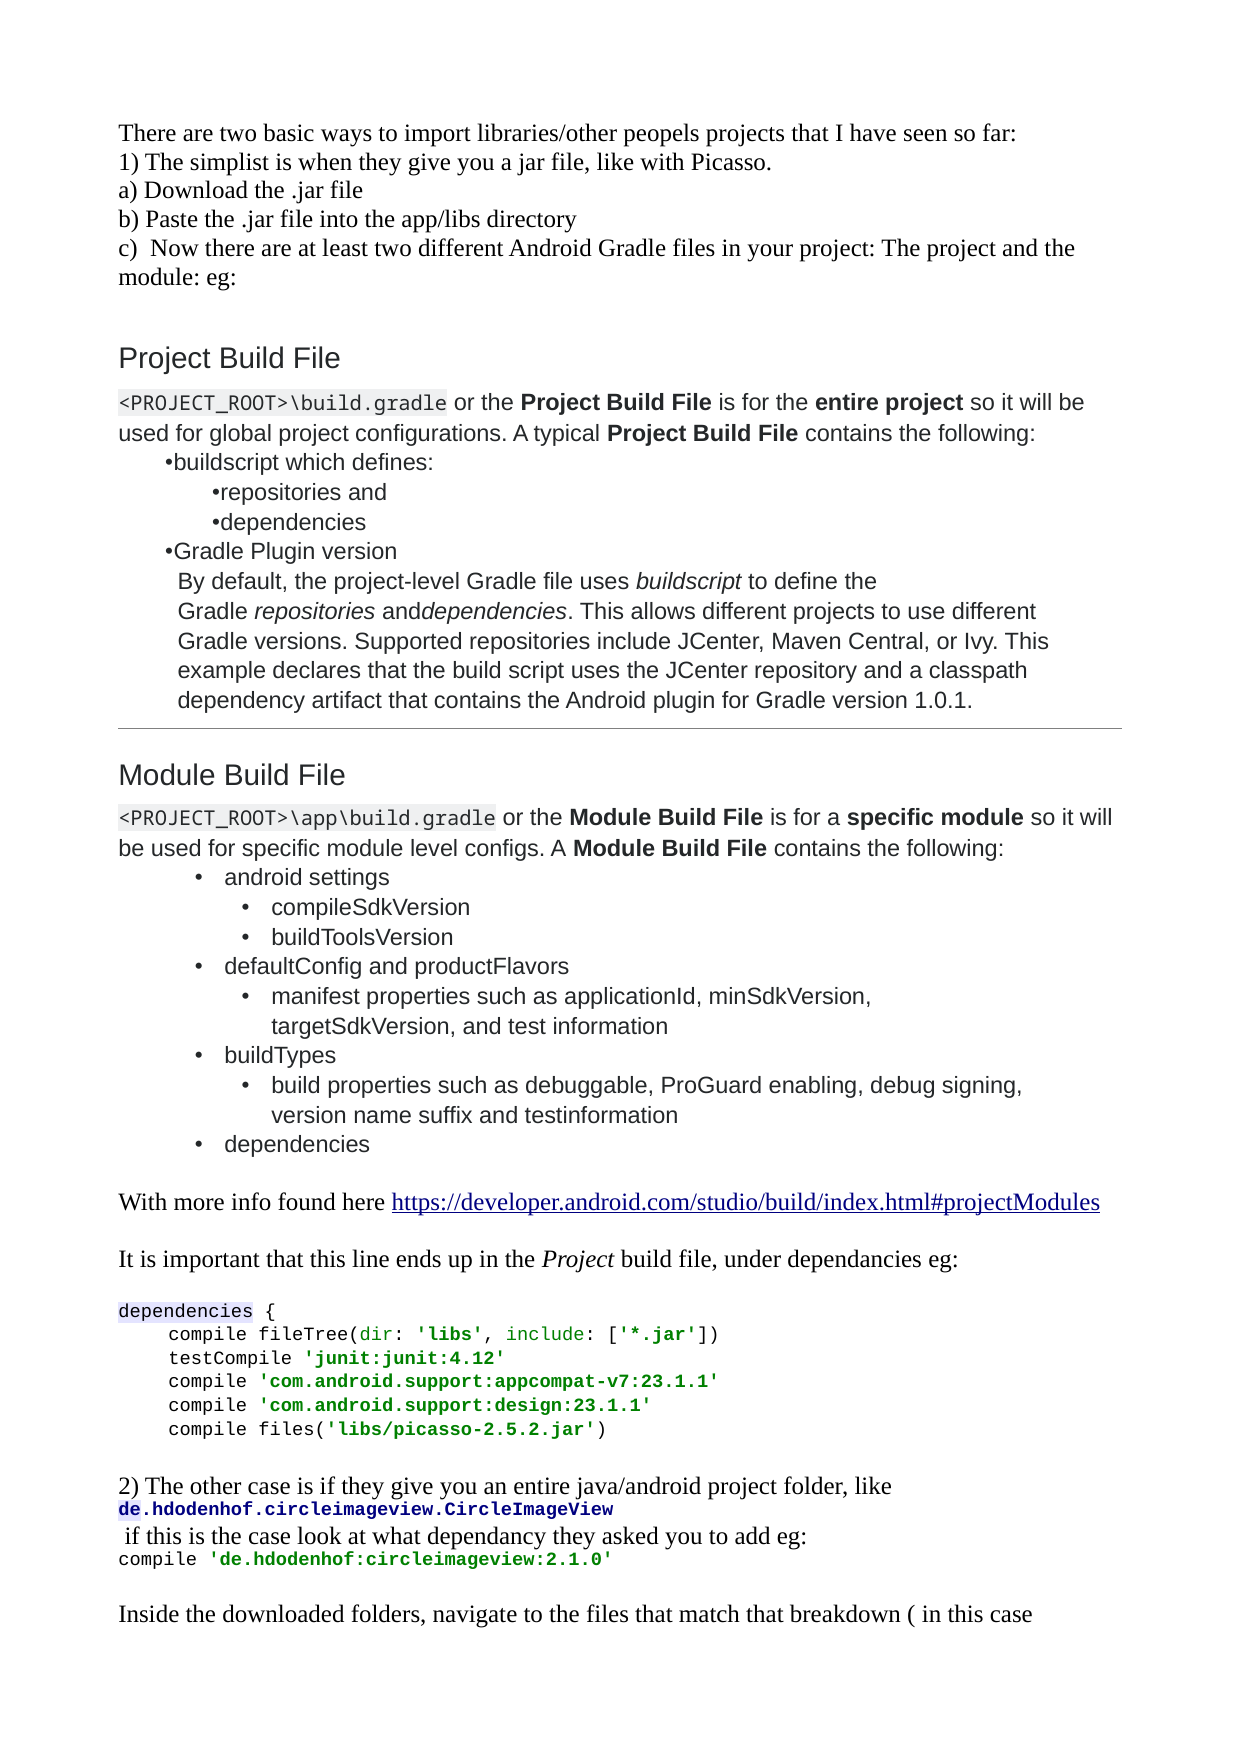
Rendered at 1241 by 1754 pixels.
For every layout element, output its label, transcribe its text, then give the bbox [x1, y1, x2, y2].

text With more info found here https://developer.android.com/studio/build/index.html#projectModules [118, 1187, 1122, 1216]
text testCompile 'junit:junit:4.12' [118, 1347, 1122, 1370]
list build properties such as debuggable, ProGuard enabling, debug signing, version name suffix and testinformation [241, 1069, 1063, 1128]
subtitle Module Build File [118, 757, 1122, 792]
text dependencies { [118, 1302, 1122, 1323]
text 1) The simplist is when they give you a jar file, like with Picasso. [118, 147, 1122, 176]
text compile fileTree(dir: 'libs', include: ['*.jar']) [118, 1323, 1122, 1347]
text compile files('libs/picasso-2.5.2.jar') [118, 1418, 1122, 1441]
text if this is the case look at what dependancy they asked you to add eg: [118, 1521, 1122, 1549]
text There are two basic ways to import libraries/other peopels projects that I have seen so far: [118, 118, 1122, 147]
text compile 'com.android.support:design:23.1.1' [118, 1394, 1122, 1418]
text <PROJECT_ROOT>\app\build.gradle or the Module Build File is for a specific module so it will be used for specific module level configs. A Module Build File contains the following: [118, 802, 1122, 861]
text <PROJECT_ROOT>\build.gradle or the Project Build File is for the entire project so it will be used for global project configurations. A typical Project Build File contains the following: [118, 387, 1122, 446]
text By default, the project-level Gradle file uses buildscript to define the Gradle repositories anddependencies. This allows different projects to use different Gradle versions. Supported repositories include JCenter, Maven Central, or Ivy. This example declares that the build script uses the JCenter repository and a classpath dependency artifact that contains the Android plugin for Gradle version 1.0.1. [177, 565, 1063, 713]
text Inside the downloaded folders, navigate to the files that match that breakdown ( in this case [118, 1599, 1122, 1628]
list defaultConfig and productFlavors [194, 950, 1063, 980]
list dependencies [194, 1128, 1063, 1158]
list Gradle Plugin version [118, 535, 1122, 565]
list dependencies [118, 506, 1122, 535]
text compile 'de.hdodenhof:circleimageview:2.1.0' [118, 1549, 1122, 1571]
list compileSdkVersion [241, 891, 1063, 921]
text 2) The other case is if they give you an entire java/android project folder, like de.hdodenhof.circleimageview.CircleImageView [118, 1471, 1122, 1521]
list buildTypes [194, 1039, 1063, 1069]
text compile 'com.android.support:appcompat-v7:23.1.1' [118, 1370, 1122, 1394]
list buildscript which defines: [118, 446, 1122, 476]
list android settings [194, 861, 1063, 891]
subtitle Project Build File [118, 340, 1122, 374]
text b) Paste the .jar file into the app/libs directory [118, 204, 1122, 233]
list manifest properties such as applicationId, minSdkVersion, targetSdkVersion, and test information [241, 980, 1063, 1039]
text c) Now there are at least two different Android Gradle files in your project: The project and the module: eg: [118, 233, 1122, 291]
text a) Download the .jar file [118, 176, 1122, 204]
text It is important that this line ends up in the Project build file, under dependancies eg: [118, 1244, 1122, 1273]
list repositories and [118, 476, 1122, 506]
list buildToolsVersion [241, 921, 1063, 950]
